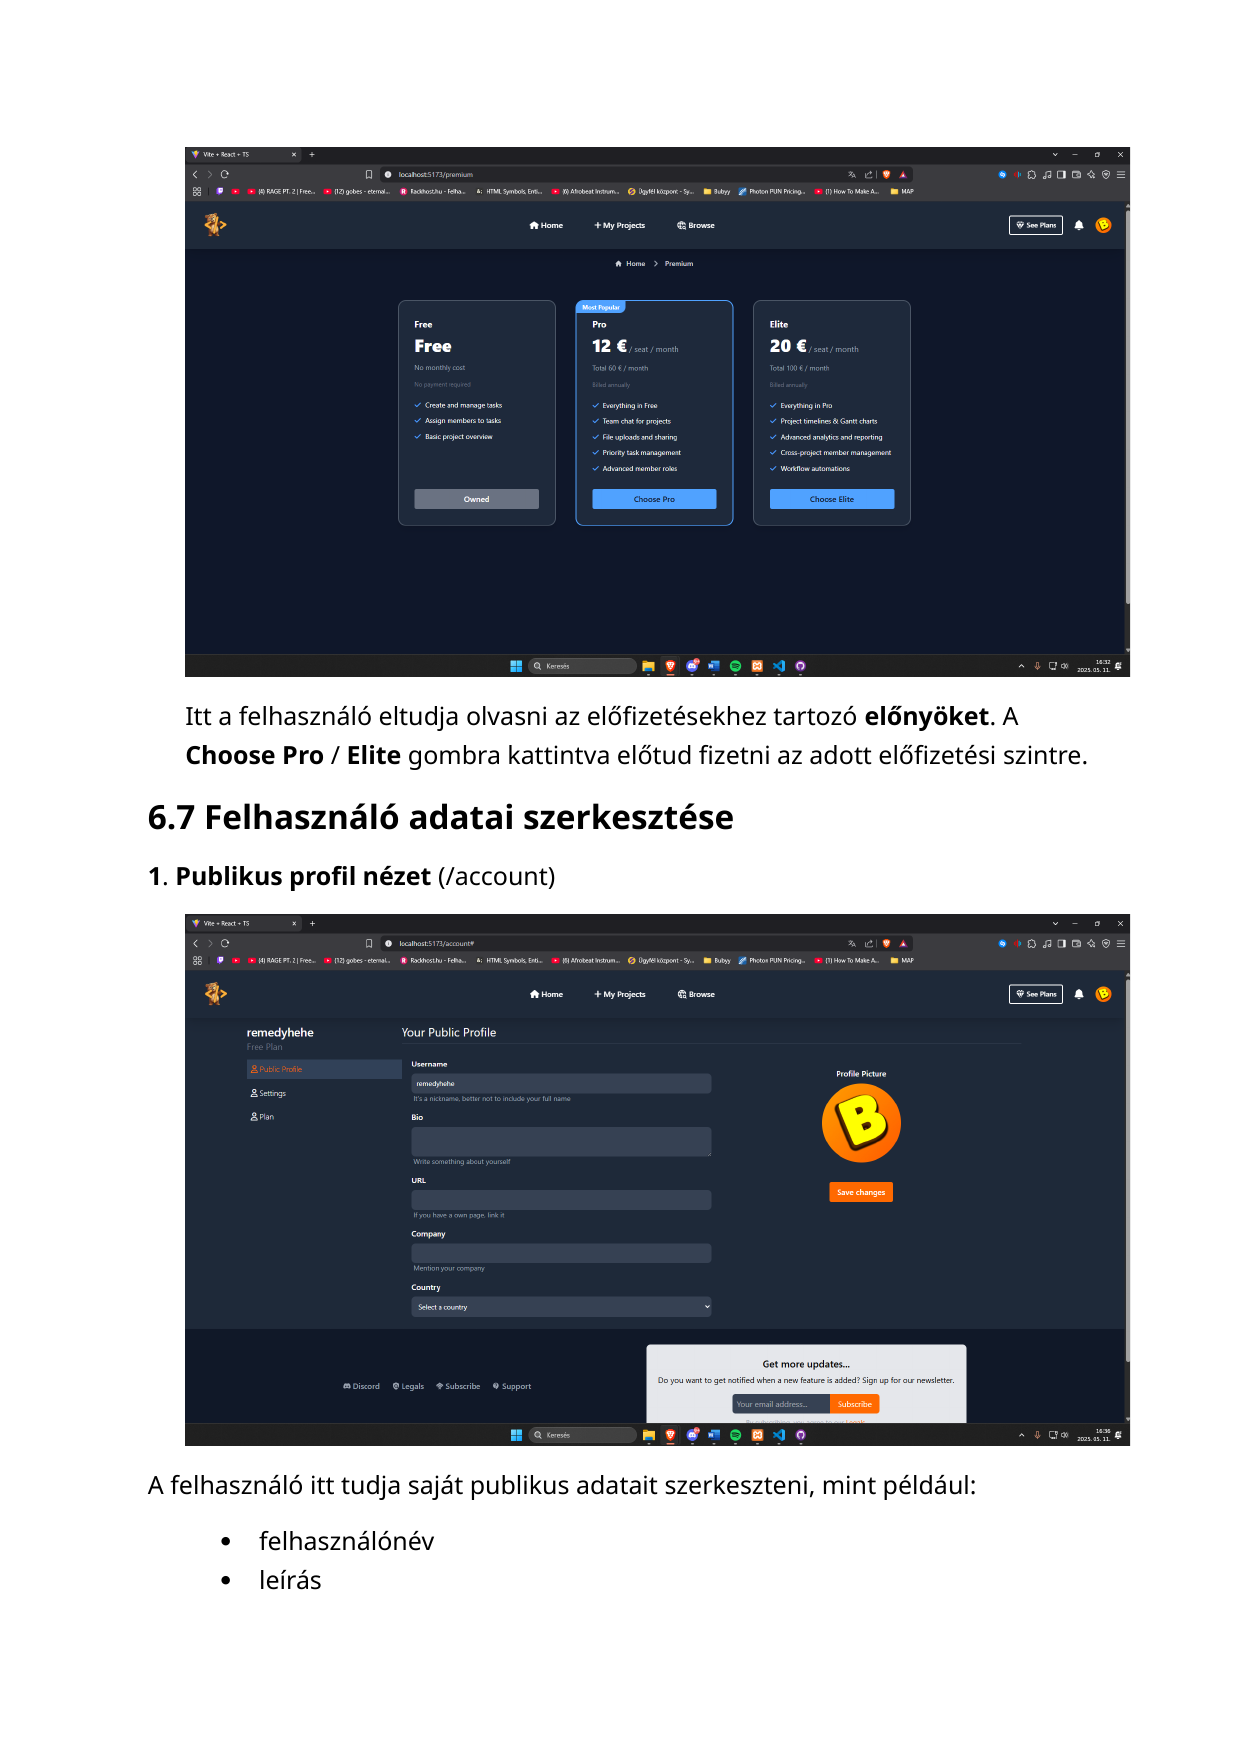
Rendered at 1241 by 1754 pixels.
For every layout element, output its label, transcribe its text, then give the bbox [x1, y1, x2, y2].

text Itt a felhasználó eltudja olvasni az előfizetésekhez tartozó előnyöket. A Choose Pro / Elite gombra kattintva előtud fizetni az adott előfizetési szintre. [185, 699, 1093, 772]
list felhasználónév [221, 1523, 1093, 1557]
text A felhasználó itt tudja saját publikus adatait szerkeszteni, mint például: [148, 1467, 1093, 1501]
subtitle 6.7 Felhasználó adatai szerkesztése [148, 794, 1093, 839]
list leírás [221, 1562, 1093, 1596]
text 1. Publikus profil nézet (/account) [148, 858, 1093, 893]
